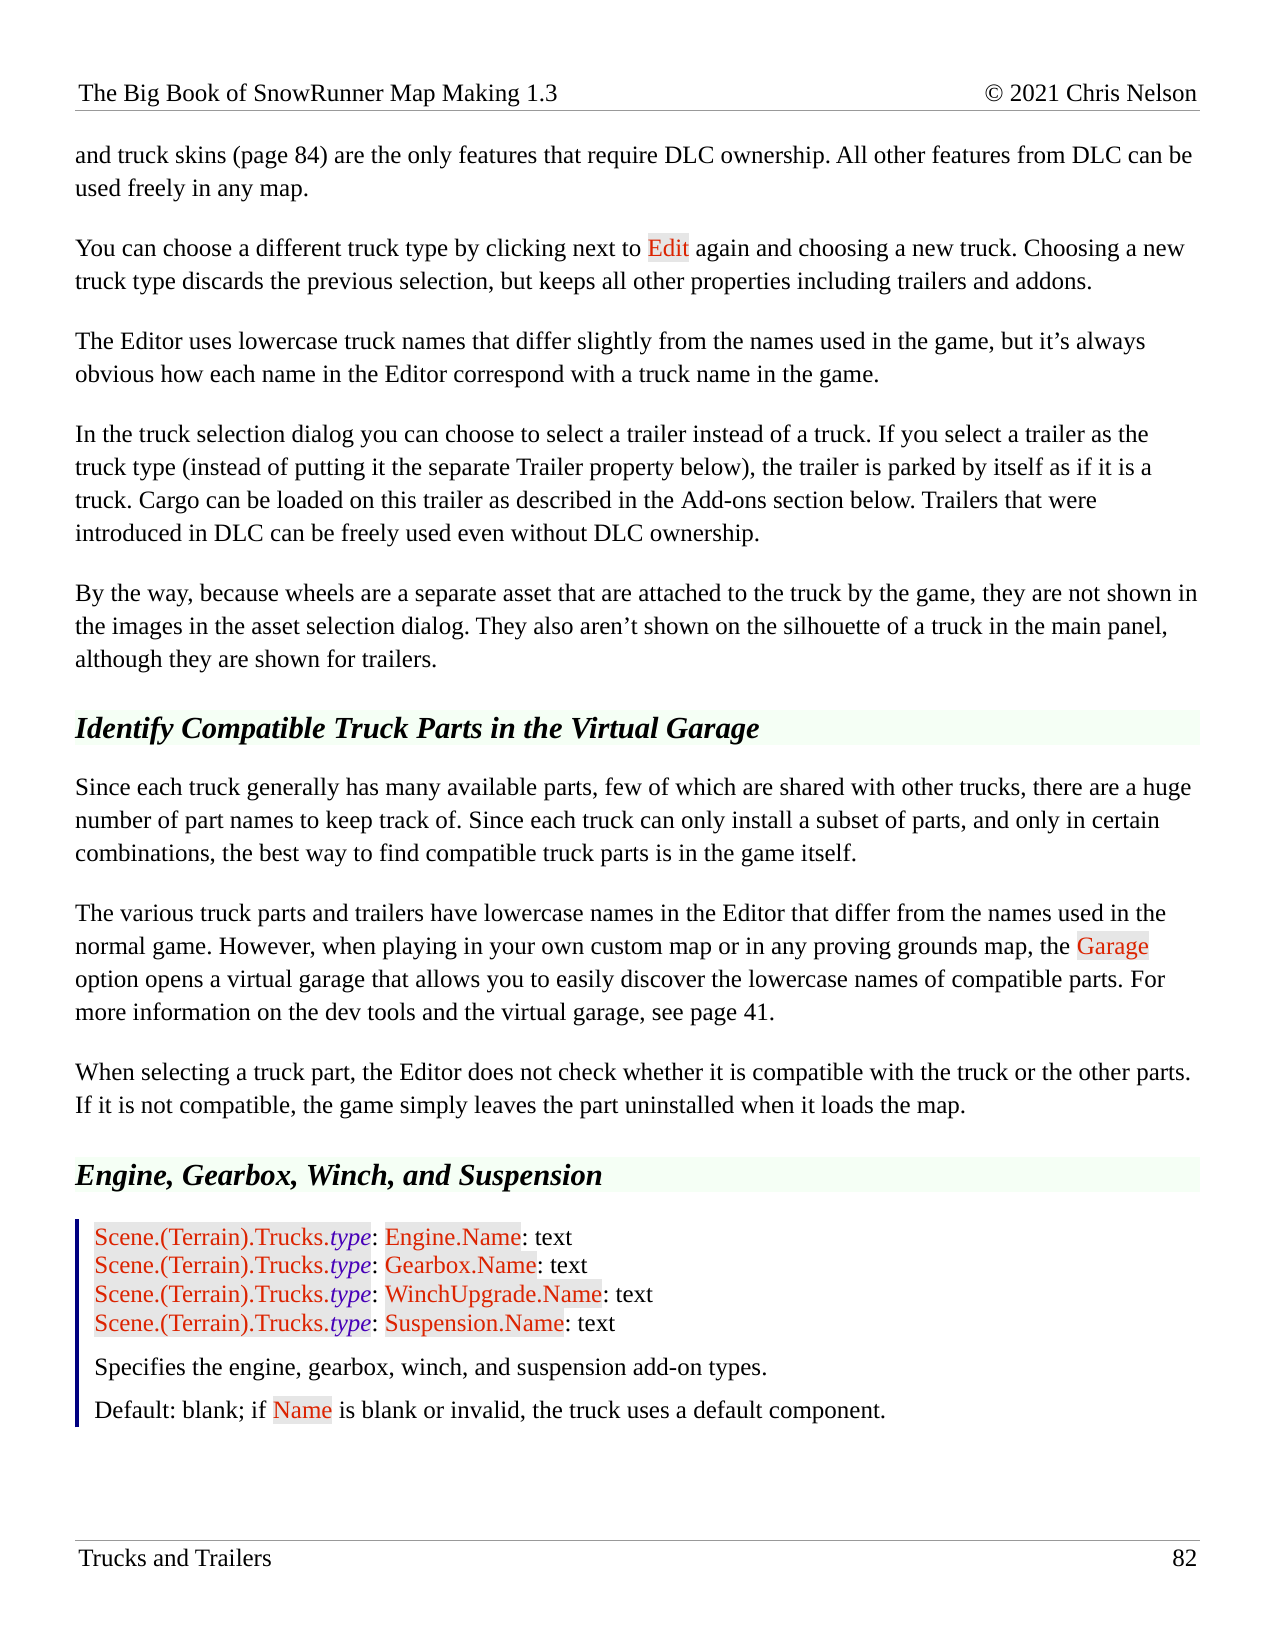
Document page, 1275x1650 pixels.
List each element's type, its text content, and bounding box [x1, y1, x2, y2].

text When selecting a truck part, the Editor does not check whether it is compatible with the truck or the other parts. If it is not compatible, the game simply leaves the part uninstalled when it loads the map. [75, 1057, 1200, 1119]
text Since each truck generally has many available parts, few of which are shared with other trucks, there are a huge number of part names to keep track of. Since each truck can only install a subset of parts, and only in certain combinations, the best way to find compatible truck parts is in the game itself. [75, 772, 1200, 867]
text In the truck selection dialog you can choose to select a trailer instead of a truck. If you select a trailer as the truck type (instead of putting it the separate Trailer property below), the trailer is parked by itself as if it is a truck. Cargo can be loaded on this trailer as described in the Add-ons section below. Trailers that were introduced in DLC can be freely used even without DLC ownership. [75, 419, 1200, 547]
text and truck skins (page 84) are the only features that require DLC ownership. All other features from DLC can be used freely in any map. [75, 140, 1200, 202]
text You can choose a different truck type by clicking next to Edit again and choosing a new truck. Choosing a new truck type discards the previous selection, but keeps all other properties including trailers and addons. [75, 233, 1200, 295]
text The Editor uses lowercase truck names that differ slightly from the names used in the game, but it’s always obvious how each name in the Editor correspond with a truck name in the game. [75, 326, 1200, 388]
text By the way, because wheels are a separate asset that are attached to the truck by the game, they are not shown in the images in the asset selection dialog. They also aren’t shown on the silhouette of a truck in the main panel, although they are shown for trailers. [75, 578, 1200, 673]
text Specifies the engine, gearbox, winch, and suspension add-on types. [79, 1349, 1200, 1381]
subtitle Identify Compatible Truck Parts in the Virtual Garage [75, 710, 1200, 745]
text The various truck parts and trailers have lowercase names in the Editor that differ from the names used in the normal game. However, when playing in your own custom map or in any proving grounds map, the Garage option opens a virtual garage that allows you to easily discover the lowercase names of compatible parts. For more information on the dev tools and the virtual garage, see page 41. [75, 898, 1200, 1026]
text Scene.(Terrain).Trucks.type: Engine.Name: text Scene.(Terrain).Trucks.type: Gearbox.Name: text Scene.(Terrain).Trucks.type: WinchUpgrade.Name: text Scene.(Terrain).Trucks.type: Suspension.Name: text [79, 1219, 1200, 1337]
subtitle Engine, Gearbox, Winch, and Suspension [75, 1157, 1200, 1192]
text Default: blank; if Name is blank or invalid, the truck uses a default component. [79, 1393, 1200, 1427]
